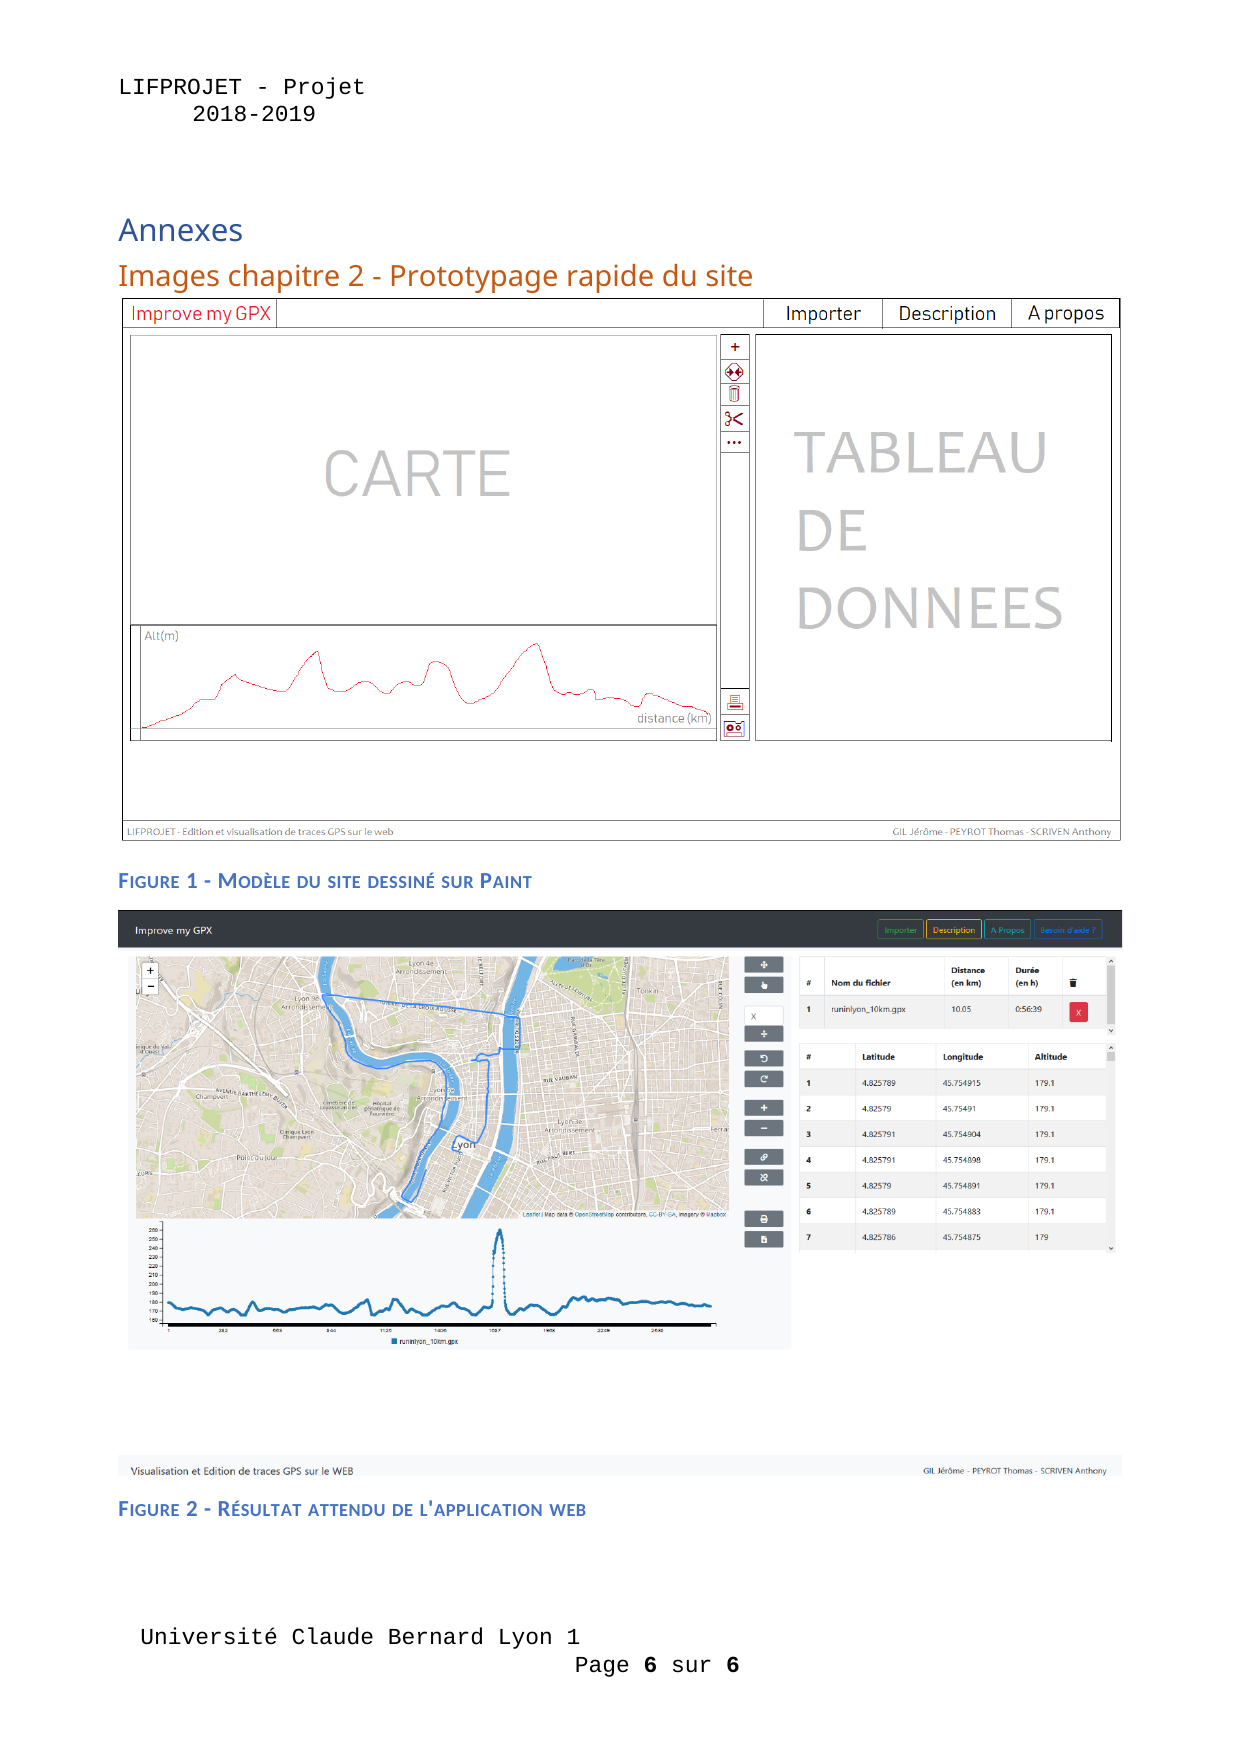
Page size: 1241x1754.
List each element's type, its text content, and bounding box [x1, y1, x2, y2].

subtitle Images chapitre 2 - Prototypage rapide du site [118, 255, 1122, 294]
subtitle Annexes [118, 208, 1122, 251]
text Figure 2 - Résultat attendu de l'application web [118, 1494, 1122, 1522]
text Figure 1 - Modèle du site dessiné sur Paint [118, 866, 1122, 894]
